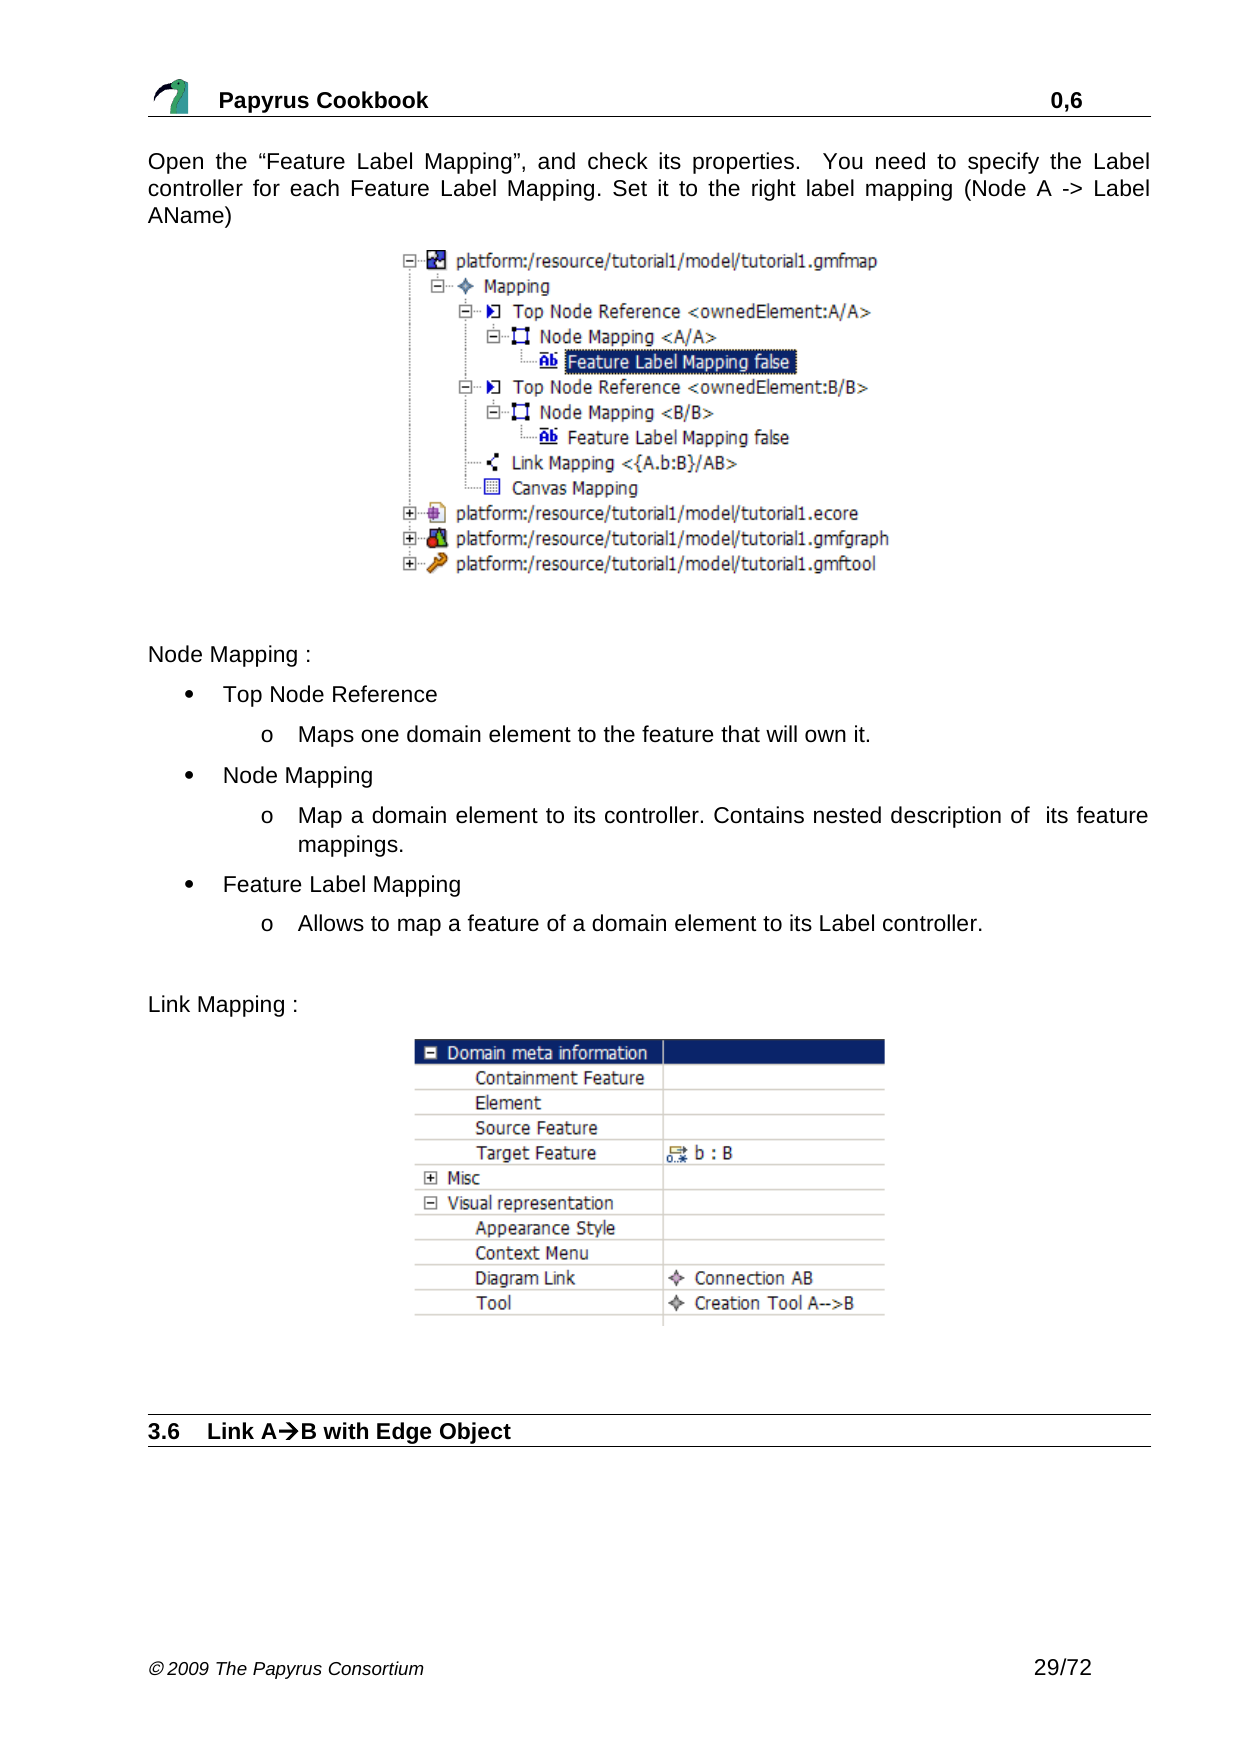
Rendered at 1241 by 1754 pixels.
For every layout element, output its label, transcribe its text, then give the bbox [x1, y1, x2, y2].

list Feature Label Mapping [185, 870, 1151, 897]
picture [396, 250, 903, 578]
list Node Mapping [185, 762, 1151, 789]
list Maps one domain element to the feature that will own it. [260, 720, 1151, 749]
picture [153, 79, 189, 114]
picture [414, 1039, 885, 1326]
list Map a domain element to its controller. Contains nested description of its feature mappings. [260, 801, 1151, 857]
list Top Node Reference [185, 680, 1151, 707]
subtitle Link AB with Edge Object [148, 1415, 1151, 1446]
text Link Mapping : [148, 991, 1151, 1018]
text Node Mapping : [148, 641, 1151, 668]
list Allows to map a feature of a domain element to its Label controller. [260, 909, 1151, 939]
text Open the “Feature Label Mapping”, and check its properties. You need to specify the Label controller for each Feature Label Mapping. Set it to the right label mapping (Node A -> Label AName) [148, 148, 1151, 229]
